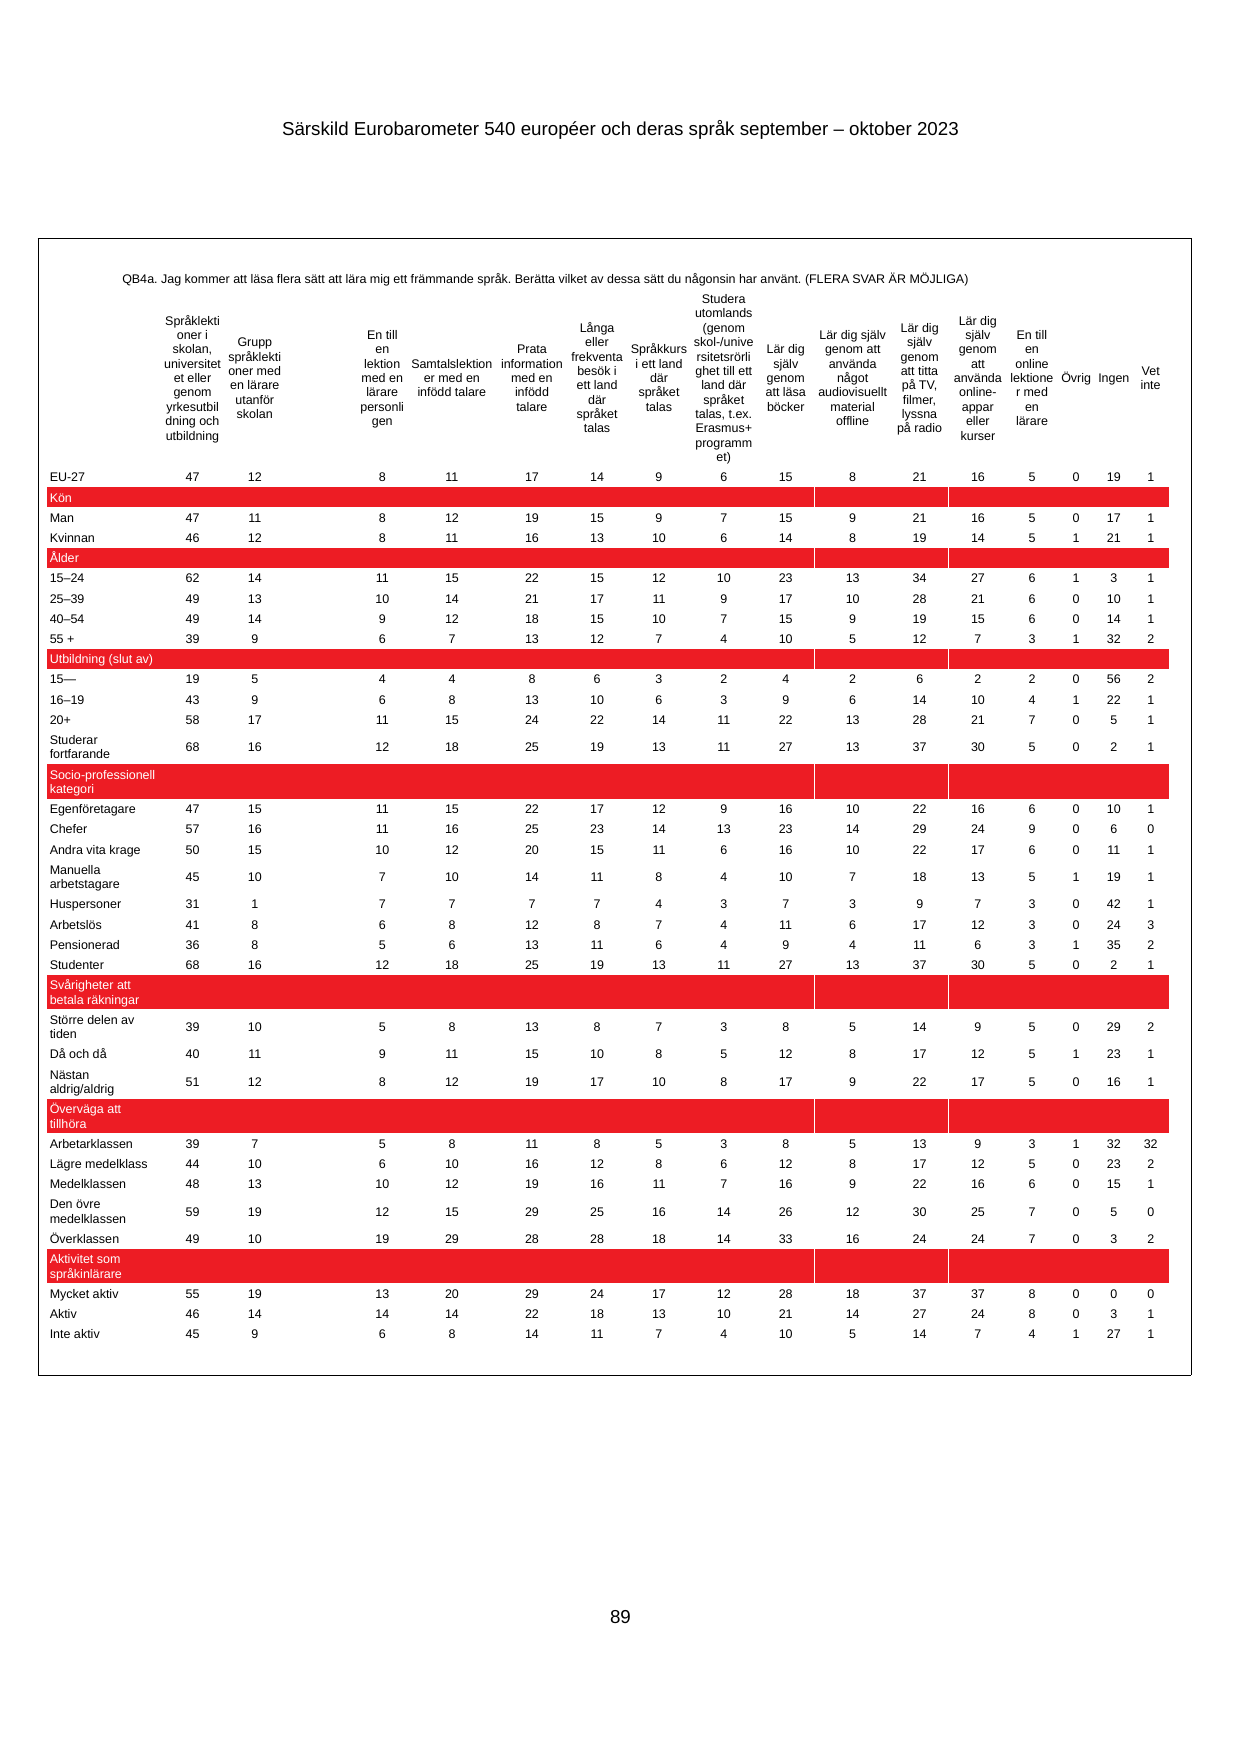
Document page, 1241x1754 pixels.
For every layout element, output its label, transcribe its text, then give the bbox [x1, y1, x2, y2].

table_cell 13 [225, 588, 284, 608]
table_cell 5 [357, 935, 407, 955]
table_cell 8 [627, 1154, 691, 1174]
table_cell Egenföretagare [47, 799, 160, 819]
table_cell 1 [1057, 935, 1095, 955]
table_cell 12 [357, 955, 407, 975]
table_cell Andra vita krage [47, 839, 160, 859]
table_cell 1 [1132, 730, 1169, 764]
table_cell 1 [1132, 710, 1169, 730]
table_cell 13 [890, 1134, 948, 1154]
table_cell 27 [756, 955, 814, 975]
table_cell Ålder [47, 548, 160, 568]
table_cell 16 [1095, 1064, 1132, 1099]
table_cell 15 [496, 1044, 567, 1064]
table_cell [1007, 764, 1057, 799]
table_cell 7 [225, 1134, 284, 1154]
table_cell 1 [1057, 1134, 1095, 1154]
table_cell 15 [407, 710, 496, 730]
table_cell 0 [1132, 1194, 1169, 1229]
table_cell 2 [1132, 935, 1169, 955]
table_cell Samtalslektioner med en infödd talare [407, 289, 496, 467]
table_cell 37 [890, 730, 948, 764]
table_cell 22 [496, 1304, 567, 1324]
table_cell 9 [627, 467, 691, 487]
table_cell 8 [1007, 1284, 1057, 1304]
table_cell 3 [691, 894, 756, 914]
table_cell 4 [691, 1324, 756, 1344]
table_cell [949, 1099, 1007, 1133]
table_cell [627, 1249, 691, 1283]
table_cell 17 [890, 1044, 948, 1064]
table_cell [284, 467, 357, 487]
table_cell 7 [1007, 1229, 1057, 1249]
table_cell 39 [160, 629, 225, 649]
table_cell 3 [1007, 629, 1057, 649]
table_cell 2 [1132, 1154, 1169, 1174]
table_cell 7 [407, 894, 496, 914]
table_cell 7 [949, 1324, 1007, 1344]
table_cell 49 [160, 1229, 225, 1249]
table_cell [284, 1010, 357, 1044]
table_cell Studera utomlands (genom skol-/universitetsrörlighet till ett land där språket talas, t.ex. Erasmus+programmet) [691, 289, 756, 467]
table_cell 7 [691, 1174, 756, 1194]
table_cell [815, 764, 890, 799]
table_cell [284, 1229, 357, 1249]
table_cell 17 [890, 914, 948, 934]
table_cell Arbetarklassen [47, 1134, 160, 1154]
table_cell [1007, 487, 1057, 507]
table_cell 17 [890, 1154, 948, 1174]
table_cell 12 [567, 1154, 627, 1174]
table_cell 1 [1057, 1044, 1095, 1064]
table_cell 47 [160, 508, 225, 528]
table_cell 11 [225, 508, 284, 528]
table_cell 7 [627, 914, 691, 934]
table_cell 4 [627, 894, 691, 914]
table_cell 32 [1095, 629, 1132, 649]
table_cell 9 [691, 588, 756, 608]
table_cell 10 [407, 860, 496, 894]
table_cell [567, 1099, 627, 1133]
table_cell [756, 764, 814, 799]
table_cell 18 [407, 955, 496, 975]
table_cell 5 [1007, 508, 1057, 528]
table_cell [756, 548, 814, 568]
table_cell [407, 975, 496, 1009]
table_cell 1 [1132, 1174, 1169, 1194]
table_cell [890, 487, 948, 507]
table_cell Svårigheter att betala räkningar [47, 975, 160, 1009]
table_cell Studerar fortfarande [47, 730, 160, 764]
table_cell 7 [627, 1010, 691, 1044]
table_cell 8 [567, 1134, 627, 1154]
table_cell 10 [567, 689, 627, 709]
table_cell 8 [567, 914, 627, 934]
table_cell [691, 548, 756, 568]
table_cell 17 [225, 710, 284, 730]
table_cell [1132, 975, 1169, 1009]
table_cell 10 [691, 568, 756, 588]
table_cell [627, 548, 691, 568]
table_cell 0 [1057, 839, 1095, 859]
table_cell 8 [407, 1010, 496, 1044]
table_cell 43 [160, 689, 225, 709]
table_cell 11 [627, 839, 691, 859]
table_cell 25–39 [47, 588, 160, 608]
table_cell 1 [225, 894, 284, 914]
table_cell [1007, 1249, 1057, 1283]
table_cell [691, 1249, 756, 1283]
table_cell 6 [357, 629, 407, 649]
table_cell 20 [496, 839, 567, 859]
table_cell 6 [1007, 609, 1057, 629]
table_cell 27 [890, 1304, 948, 1324]
table_cell 10 [756, 1324, 814, 1344]
table_cell 46 [160, 1304, 225, 1324]
table_cell 15 [225, 839, 284, 859]
table_cell 6 [357, 689, 407, 709]
table_cell [496, 764, 567, 799]
table_cell 16–19 [47, 689, 160, 709]
table_cell 7 [357, 860, 407, 894]
table_cell 16 [815, 1229, 890, 1249]
table_cell [284, 1064, 357, 1099]
table_cell 19 [890, 528, 948, 548]
table_cell 47 [160, 799, 225, 819]
table_cell 7 [1007, 710, 1057, 730]
table_cell [357, 487, 407, 507]
table_cell [496, 649, 567, 669]
table_cell [949, 1249, 1007, 1283]
table_cell 10 [815, 799, 890, 819]
table_cell 16 [756, 1174, 814, 1194]
table_cell 21 [496, 588, 567, 608]
table_header [1057, 269, 1095, 289]
table_cell 17 [567, 799, 627, 819]
table_cell 9 [756, 689, 814, 709]
table_cell 0 [1057, 609, 1095, 629]
table_cell [627, 1099, 691, 1133]
table_cell Ingen [1095, 289, 1132, 467]
table_cell [496, 1249, 567, 1283]
table_cell 0 [1057, 1154, 1095, 1174]
table_cell 17 [1095, 508, 1132, 528]
table_cell Huspersoner [47, 894, 160, 914]
table_cell 12 [357, 1194, 407, 1229]
table_cell [815, 649, 890, 669]
table_cell 1 [1132, 799, 1169, 819]
table_cell Studenter [47, 955, 160, 975]
table_cell 6 [691, 1154, 756, 1174]
table_cell 13 [567, 528, 627, 548]
table_cell [1132, 548, 1169, 568]
table_cell 16 [756, 799, 814, 819]
table_cell 23 [756, 568, 814, 588]
table_cell 8 [407, 914, 496, 934]
table_cell 17 [949, 1064, 1007, 1099]
table_cell [160, 1249, 225, 1283]
table_cell 6 [949, 935, 1007, 955]
table_cell 10 [627, 609, 691, 629]
table_cell [949, 764, 1007, 799]
table_cell 15 [567, 609, 627, 629]
table_cell 29 [496, 1194, 567, 1229]
table_cell 6 [890, 669, 948, 689]
table_cell Lär dig själv genom att titta på TV, filmer, lyssna på radio [890, 289, 948, 467]
table_cell [284, 1284, 357, 1304]
table_cell [890, 975, 948, 1009]
table_cell 1 [1132, 894, 1169, 914]
table_cell 49 [160, 609, 225, 629]
table_cell 16 [949, 508, 1007, 528]
table_cell 7 [407, 629, 496, 649]
table_cell 22 [890, 1064, 948, 1099]
table_cell [627, 649, 691, 669]
table_cell 8 [357, 508, 407, 528]
table_cell 8 [357, 1064, 407, 1099]
table_cell [1007, 975, 1057, 1009]
table_cell [284, 568, 357, 588]
table_cell 28 [567, 1229, 627, 1249]
table_cell 21 [756, 1304, 814, 1324]
table_cell 14 [890, 1010, 948, 1044]
table_cell 18 [496, 609, 567, 629]
table_cell 17 [756, 588, 814, 608]
table_cell Socio-professionell kategori [47, 764, 160, 799]
table_cell 7 [627, 1324, 691, 1344]
table_cell 13 [496, 935, 567, 955]
table_cell 12 [949, 1044, 1007, 1064]
table_cell 16 [407, 819, 496, 839]
table_cell 1 [1132, 1304, 1169, 1324]
table_cell 18 [567, 1304, 627, 1324]
table_cell 12 [890, 629, 948, 649]
table_header [1132, 269, 1169, 289]
table_cell 24 [949, 819, 1007, 839]
table_cell 30 [949, 955, 1007, 975]
table_cell 15 [407, 799, 496, 819]
table_cell 7 [567, 894, 627, 914]
table_cell 50 [160, 839, 225, 859]
table_cell 10 [1095, 588, 1132, 608]
table_cell [284, 1134, 357, 1154]
table_cell 1 [1057, 528, 1095, 548]
table_cell 8 [815, 528, 890, 548]
table_cell 11 [407, 467, 496, 487]
table_cell 40 [160, 1044, 225, 1064]
table_cell Överklassen [47, 1229, 160, 1249]
table_cell 22 [1095, 689, 1132, 709]
table_cell 8 [357, 528, 407, 548]
table_cell 14 [815, 1304, 890, 1324]
table_cell 6 [1007, 568, 1057, 588]
table_cell Lär dig själv genom att använda online-appar eller kurser [949, 289, 1007, 467]
table_cell [1095, 1099, 1132, 1133]
table_cell 11 [890, 935, 948, 955]
table_cell 1 [1132, 467, 1169, 487]
table_cell 2 [1132, 1010, 1169, 1044]
table_cell 15 [407, 568, 496, 588]
table_cell 1 [1132, 1044, 1169, 1064]
table_cell [284, 487, 357, 507]
table_cell 5 [1007, 860, 1057, 894]
table_cell 1 [1057, 568, 1095, 588]
table_cell 58 [160, 710, 225, 730]
table_cell 5 [1007, 1044, 1057, 1064]
table_cell 11 [691, 955, 756, 975]
table_cell 21 [949, 588, 1007, 608]
table_cell 5 [1007, 467, 1057, 487]
table_cell 9 [357, 609, 407, 629]
table_cell 23 [567, 819, 627, 839]
table_cell Pensionerad [47, 935, 160, 955]
table_cell 40–54 [47, 609, 160, 629]
table_cell 11 [627, 588, 691, 608]
table_cell [357, 1099, 407, 1133]
table_cell 9 [225, 689, 284, 709]
table_cell 8 [815, 1044, 890, 1064]
table_cell 14 [567, 467, 627, 487]
table_cell 16 [949, 799, 1007, 819]
table_cell 1 [1132, 588, 1169, 608]
table_cell 55 + [47, 629, 160, 649]
table_cell 10 [357, 588, 407, 608]
table_cell 10 [357, 839, 407, 859]
table_cell [496, 1099, 567, 1133]
table_cell 8 [1007, 1304, 1057, 1324]
table_cell Kön [47, 487, 160, 507]
table_cell 29 [496, 1284, 567, 1304]
table_cell [815, 487, 890, 507]
table_cell [357, 975, 407, 1009]
table_cell 17 [567, 588, 627, 608]
table_cell 13 [815, 568, 890, 588]
table_cell 0 [1132, 1284, 1169, 1304]
table_cell 14 [890, 1324, 948, 1344]
table_cell 22 [890, 839, 948, 859]
table_cell Språklektioner i skolan, universitetet eller genom yrkesutbildning och utbildning [160, 289, 225, 467]
table_cell 13 [815, 710, 890, 730]
table_cell 0 [1095, 1284, 1132, 1304]
table_cell 0 [1132, 819, 1169, 839]
table_cell 31 [160, 894, 225, 914]
table_cell [1095, 649, 1132, 669]
table_cell 10 [567, 1044, 627, 1064]
table_cell 13 [357, 1284, 407, 1304]
table_cell [160, 975, 225, 1009]
table_cell [949, 487, 1007, 507]
table_cell 19 [496, 508, 567, 528]
table_cell 10 [691, 1304, 756, 1324]
table_cell 5 [815, 1010, 890, 1044]
table_cell Kvinnan [47, 528, 160, 548]
table_cell 32 [1095, 1134, 1132, 1154]
table_cell 4 [691, 935, 756, 955]
table_cell 14 [890, 689, 948, 709]
table_cell [496, 548, 567, 568]
table_cell 1 [1132, 860, 1169, 894]
table_cell 0 [1057, 1284, 1095, 1304]
table_cell 14 [627, 819, 691, 839]
table_cell 3 [1007, 935, 1057, 955]
table_cell 18 [627, 1229, 691, 1249]
table_cell 10 [627, 1064, 691, 1099]
table_cell [756, 487, 814, 507]
table_cell En till en lektion med en lärare personligen [357, 289, 407, 467]
table_cell 1 [1132, 689, 1169, 709]
table_cell 8 [225, 935, 284, 955]
table_cell 16 [949, 1174, 1007, 1194]
table_cell [225, 975, 284, 1009]
table_cell 11 [1095, 839, 1132, 859]
table_cell [567, 649, 627, 669]
table_cell 4 [815, 935, 890, 955]
table_cell 19 [1095, 860, 1132, 894]
table_cell [284, 730, 357, 764]
table_cell 23 [1095, 1154, 1132, 1174]
table_cell 9 [815, 1174, 890, 1194]
table_cell 42 [1095, 894, 1132, 914]
table_cell 0 [1057, 955, 1095, 975]
table_cell 48 [160, 1174, 225, 1194]
table_cell [756, 1099, 814, 1133]
table_cell 15 [567, 839, 627, 859]
table_cell 8 [407, 689, 496, 709]
table_cell 57 [160, 819, 225, 839]
table_cell 11 [496, 1134, 567, 1154]
table_cell 68 [160, 955, 225, 975]
table_cell 15 [756, 609, 814, 629]
table_cell [284, 799, 357, 819]
table_cell [949, 649, 1007, 669]
table_cell Man [47, 508, 160, 528]
table_cell 49 [160, 588, 225, 608]
table_cell 2 [691, 669, 756, 689]
table_cell 29 [407, 1229, 496, 1249]
table_cell 15 [756, 467, 814, 487]
table_cell 2 [1095, 955, 1132, 975]
table_cell [691, 975, 756, 1009]
table_cell [284, 548, 357, 568]
table_cell 56 [1095, 669, 1132, 689]
table_cell [496, 487, 567, 507]
table_cell [890, 764, 948, 799]
table_cell [567, 548, 627, 568]
table_cell 9 [949, 1134, 1007, 1154]
table_cell 8 [691, 1064, 756, 1099]
table_cell 16 [949, 467, 1007, 487]
table_cell 14 [225, 1304, 284, 1324]
table_cell 14 [756, 528, 814, 548]
table_cell 46 [160, 528, 225, 548]
table_cell 24 [949, 1304, 1007, 1324]
table_cell 2 [1132, 1229, 1169, 1249]
table_cell [225, 649, 284, 669]
table_cell [284, 1174, 357, 1194]
table_cell 0 [1057, 1064, 1095, 1099]
table_cell 9 [949, 1010, 1007, 1044]
table_cell 4 [691, 914, 756, 934]
table_cell 15 [567, 568, 627, 588]
table_cell 26 [756, 1194, 814, 1229]
table_cell 21 [1095, 528, 1132, 548]
table_cell 11 [691, 730, 756, 764]
table_cell 4 [691, 629, 756, 649]
table_cell 21 [890, 508, 948, 528]
table_cell 14 [691, 1194, 756, 1229]
table_cell 4 [357, 669, 407, 689]
table_cell [890, 649, 948, 669]
table_cell 0 [1057, 1194, 1095, 1229]
table_cell 3 [1007, 894, 1057, 914]
table_cell 20+ [47, 710, 160, 730]
table_cell 9 [225, 1324, 284, 1344]
table_cell 14 [627, 710, 691, 730]
table_cell 1 [1057, 629, 1095, 649]
table_cell 27 [949, 568, 1007, 588]
table_cell 1 [1132, 955, 1169, 975]
table_cell Grupp språklektioner med en lärare utanför skolan [225, 289, 284, 467]
table_cell [691, 487, 756, 507]
table_cell 3 [815, 894, 890, 914]
table_cell [225, 487, 284, 507]
table_cell [407, 764, 496, 799]
table_cell 12 [225, 528, 284, 548]
table_cell [756, 1249, 814, 1283]
table_cell 18 [815, 1284, 890, 1304]
table_cell 12 [627, 568, 691, 588]
table_cell 5 [815, 1134, 890, 1154]
table_cell 6 [691, 467, 756, 487]
table_cell 28 [890, 588, 948, 608]
table_cell [1007, 1099, 1057, 1133]
table_cell 10 [1095, 799, 1132, 819]
table_cell Större delen av tiden [47, 1010, 160, 1044]
table_cell 14 [949, 528, 1007, 548]
table_cell 39 [160, 1010, 225, 1044]
table_cell [284, 914, 357, 934]
table_cell 24 [949, 1229, 1007, 1249]
table_cell 7 [691, 609, 756, 629]
table_cell 11 [756, 914, 814, 934]
table_cell [567, 764, 627, 799]
table_cell 16 [496, 1154, 567, 1174]
table_header QB4a. Jag kommer att läsa flera sätt att lära mig ett främmande språk. Berätta vilket av dessa sätt du någonsin har använt. (FLERA SVAR ÄR MÖJLIGA) [119, 269, 1057, 289]
table_cell [1095, 975, 1132, 1009]
table_cell 10 [225, 1229, 284, 1249]
table_cell 12 [225, 467, 284, 487]
table_cell 13 [815, 955, 890, 975]
table_cell 16 [225, 819, 284, 839]
table_cell 2 [1007, 669, 1057, 689]
table_cell Språkkurs i ett land där språket talas [627, 289, 691, 467]
table_cell [284, 689, 357, 709]
table_cell 3 [1095, 1229, 1132, 1249]
table_cell 0 [1057, 467, 1095, 487]
table_cell 14 [357, 1304, 407, 1324]
table_header [1095, 269, 1132, 289]
table_cell [756, 649, 814, 669]
table_cell Aktiv [47, 1304, 160, 1324]
table_cell 51 [160, 1064, 225, 1099]
table_cell 15–24 [47, 568, 160, 588]
table_cell 9 [627, 508, 691, 528]
table_cell [691, 764, 756, 799]
table_cell 32 [1132, 1134, 1169, 1154]
table_cell 7 [949, 894, 1007, 914]
table_cell 0 [1057, 1304, 1095, 1324]
table_cell [284, 508, 357, 528]
table_cell 13 [496, 689, 567, 709]
table_cell 19 [1095, 467, 1132, 487]
table_cell 13 [496, 629, 567, 649]
table_cell 6 [357, 1154, 407, 1174]
table_cell 3 [691, 1134, 756, 1154]
table_cell [284, 1324, 357, 1344]
table_cell 19 [225, 1194, 284, 1229]
table_cell 12 [756, 1154, 814, 1174]
table_cell 6 [1095, 819, 1132, 839]
table_cell 16 [496, 528, 567, 548]
table_cell 45 [160, 860, 225, 894]
table_cell 7 [756, 894, 814, 914]
table_cell [1057, 649, 1095, 669]
table_cell 2 [1095, 730, 1132, 764]
table_cell [160, 1099, 225, 1133]
table_cell Chefer [47, 819, 160, 839]
table_cell 68 [160, 730, 225, 764]
table_cell 25 [949, 1194, 1007, 1229]
table_cell 19 [160, 669, 225, 689]
table_cell 9 [815, 609, 890, 629]
table_cell 5 [815, 629, 890, 649]
table_cell 5 [225, 669, 284, 689]
table_cell [284, 588, 357, 608]
table_cell 12 [627, 799, 691, 819]
table_cell 25 [567, 1194, 627, 1229]
table_cell 3 [1007, 914, 1057, 934]
table_cell 13 [815, 730, 890, 764]
table_cell 15 [567, 508, 627, 528]
table_cell 9 [225, 629, 284, 649]
table_cell [890, 1249, 948, 1283]
table_cell 11 [567, 860, 627, 894]
table_cell 28 [496, 1229, 567, 1249]
table_cell 0 [1057, 508, 1095, 528]
table_cell Långa eller frekventa besök i ett land där språket talas [567, 289, 627, 467]
table_cell 11 [357, 568, 407, 588]
table_cell 12 [407, 609, 496, 629]
table_cell 5 [1007, 1010, 1057, 1044]
table_cell [407, 1249, 496, 1283]
table_cell 5 [1007, 1154, 1057, 1174]
table_cell 1 [1057, 689, 1095, 709]
table_cell 6 [407, 935, 496, 955]
table_cell 13 [496, 1010, 567, 1044]
table_cell 9 [357, 1044, 407, 1064]
table_cell 16 [567, 1174, 627, 1194]
table_cell [1132, 649, 1169, 669]
table_cell 17 [949, 839, 1007, 859]
table_cell 3 [627, 669, 691, 689]
table_cell [160, 649, 225, 669]
table_cell 29 [1095, 1010, 1132, 1044]
table_cell [627, 487, 691, 507]
table_cell [1095, 764, 1132, 799]
table_cell 7 [496, 894, 567, 914]
table_cell 62 [160, 568, 225, 588]
table_cell 10 [815, 839, 890, 859]
table_cell 3 [1095, 568, 1132, 588]
table_cell 12 [567, 629, 627, 649]
table_cell 28 [890, 710, 948, 730]
table_cell 11 [357, 799, 407, 819]
table_cell 6 [691, 839, 756, 859]
table_cell 22 [496, 799, 567, 819]
table_cell 8 [815, 1154, 890, 1174]
table_cell Nästan aldrig/aldrig [47, 1064, 160, 1099]
table_cell [567, 1249, 627, 1283]
table_cell 24 [496, 710, 567, 730]
table_cell 2 [949, 669, 1007, 689]
table_cell 22 [567, 710, 627, 730]
table_cell [627, 975, 691, 1009]
table_cell Medelklassen [47, 1174, 160, 1194]
table_cell 8 [627, 860, 691, 894]
table_cell [1007, 649, 1057, 669]
table_cell 10 [357, 1174, 407, 1194]
table_cell [691, 649, 756, 669]
table_cell 3 [1095, 1304, 1132, 1324]
table_cell [357, 1249, 407, 1283]
table_cell 8 [756, 1010, 814, 1044]
table_cell 12 [496, 914, 567, 934]
table_cell [1057, 548, 1095, 568]
table_cell 10 [756, 629, 814, 649]
table_cell 35 [1095, 935, 1132, 955]
table_cell 14 [496, 860, 567, 894]
table_cell 10 [225, 860, 284, 894]
table_cell Övrig [1057, 289, 1095, 467]
table_cell 19 [567, 730, 627, 764]
table_cell 9 [1007, 819, 1057, 839]
table_cell 14 [496, 1324, 567, 1344]
table_cell 12 [407, 839, 496, 859]
table_cell 36 [160, 935, 225, 955]
table_cell 28 [756, 1284, 814, 1304]
table_cell 7 [357, 894, 407, 914]
table_cell 24 [1095, 914, 1132, 934]
table_cell 17 [567, 1064, 627, 1099]
table_cell 15 [949, 609, 1007, 629]
table_cell 4 [407, 669, 496, 689]
table_cell [407, 1099, 496, 1133]
table_cell [627, 764, 691, 799]
table_cell 8 [357, 467, 407, 487]
table_cell Lägre medelklass [47, 1154, 160, 1174]
table_cell 15 [225, 799, 284, 819]
table_cell 0 [1057, 1229, 1095, 1249]
table_cell 10 [815, 588, 890, 608]
table_cell 25 [496, 819, 567, 839]
table_cell 14 [815, 819, 890, 839]
table_cell 13 [627, 730, 691, 764]
table_cell 19 [225, 1284, 284, 1304]
table_cell [1057, 975, 1095, 1009]
table_cell 27 [756, 730, 814, 764]
table_cell [284, 1044, 357, 1064]
table_cell [284, 649, 357, 669]
table_cell 37 [890, 1284, 948, 1304]
table_cell 11 [627, 1174, 691, 1194]
table_cell [1057, 764, 1095, 799]
table_cell Lär dig själv genom att använda något audiovisuellt material offline [815, 289, 890, 467]
table_cell 5 [815, 1324, 890, 1344]
table_cell [160, 764, 225, 799]
table_cell [284, 710, 357, 730]
table_cell [756, 975, 814, 1009]
table_cell 5 [1007, 730, 1057, 764]
table_cell 15 [756, 508, 814, 528]
table_cell 33 [756, 1229, 814, 1249]
table_cell 1 [1132, 1064, 1169, 1099]
table_cell 2 [1132, 629, 1169, 649]
table_cell 11 [691, 710, 756, 730]
table_cell 6 [1007, 1174, 1057, 1194]
table_cell 8 [815, 467, 890, 487]
table_cell [225, 548, 284, 568]
table_cell 25 [496, 955, 567, 975]
table_cell 0 [1057, 1174, 1095, 1194]
table_cell 30 [890, 1194, 948, 1229]
table_cell 22 [890, 1174, 948, 1194]
table_cell En till en online lektioner med en lärare [1007, 289, 1057, 467]
table_cell Då och då [47, 1044, 160, 1064]
table_cell [949, 548, 1007, 568]
table_cell 0 [1057, 914, 1095, 934]
table_cell 12 [815, 1194, 890, 1229]
table_cell 19 [496, 1064, 567, 1099]
table_cell 16 [756, 839, 814, 859]
table_cell 11 [225, 1044, 284, 1064]
table_cell 15 [407, 1194, 496, 1229]
table_cell 25 [496, 730, 567, 764]
table_cell Den övre medelklassen [47, 1194, 160, 1229]
table_cell 12 [225, 1064, 284, 1099]
table_cell [691, 1099, 756, 1133]
table_cell [357, 649, 407, 669]
table_cell 21 [949, 710, 1007, 730]
table_cell 11 [567, 935, 627, 955]
table_cell 9 [815, 508, 890, 528]
table_cell 13 [627, 1304, 691, 1324]
table_cell 6 [357, 914, 407, 934]
table_cell [407, 487, 496, 507]
table_cell 1 [1132, 1324, 1169, 1344]
table_cell 37 [890, 955, 948, 975]
table_cell 10 [627, 528, 691, 548]
table_cell [284, 609, 357, 629]
table_cell 6 [691, 528, 756, 548]
table_cell 7 [691, 508, 756, 528]
table_cell 8 [627, 1044, 691, 1064]
table_cell [407, 548, 496, 568]
table_cell 8 [407, 1134, 496, 1154]
table_cell 27 [1095, 1324, 1132, 1344]
table_cell 13 [949, 860, 1007, 894]
table_cell 1 [1132, 528, 1169, 548]
table_cell 44 [160, 1154, 225, 1174]
table_cell [949, 975, 1007, 1009]
table_cell 12 [407, 508, 496, 528]
table_cell 5 [691, 1044, 756, 1064]
table_cell [225, 1249, 284, 1283]
table_cell 5 [1007, 1064, 1057, 1099]
table_cell [1095, 548, 1132, 568]
table_cell [284, 955, 357, 975]
table_cell 10 [949, 689, 1007, 709]
table_cell Inte aktiv [47, 1324, 160, 1344]
table_cell 13 [225, 1174, 284, 1194]
table_cell 47 [160, 467, 225, 487]
table_cell 14 [691, 1229, 756, 1249]
table_cell 14 [407, 1304, 496, 1324]
table_cell 0 [1057, 894, 1095, 914]
table_cell 55 [160, 1284, 225, 1304]
table_cell [567, 487, 627, 507]
table_cell 6 [1007, 588, 1057, 608]
table_cell 12 [949, 914, 1007, 934]
table_cell 59 [160, 1194, 225, 1229]
table_cell 4 [691, 860, 756, 894]
table_cell 0 [1057, 588, 1095, 608]
table_cell 9 [756, 935, 814, 955]
table_cell 8 [567, 1010, 627, 1044]
table_cell Prata information med en infödd talare [496, 289, 567, 467]
table_cell [1132, 764, 1169, 799]
table_cell [284, 819, 357, 839]
table_cell 6 [815, 914, 890, 934]
table_cell 6 [627, 935, 691, 955]
table_cell 34 [890, 568, 948, 588]
table_cell [284, 289, 357, 467]
table_cell [284, 1249, 357, 1283]
table_cell 6 [1007, 799, 1057, 819]
table_cell [357, 548, 407, 568]
table_cell 23 [1095, 1044, 1132, 1064]
table_cell 12 [691, 1284, 756, 1304]
table_cell 45 [160, 1324, 225, 1344]
table_cell 3 [691, 1010, 756, 1044]
table_cell 13 [691, 819, 756, 839]
table_cell 3 [1132, 914, 1169, 934]
table_cell [407, 649, 496, 669]
table_cell [284, 839, 357, 859]
table_cell [890, 548, 948, 568]
table_cell 1 [1132, 508, 1169, 528]
table_cell 29 [890, 819, 948, 839]
table_cell [284, 1304, 357, 1324]
table_cell 5 [357, 1134, 407, 1154]
table_cell 0 [1057, 799, 1095, 819]
table_cell [160, 548, 225, 568]
table_cell 5 [1007, 955, 1057, 975]
table_cell 1 [1057, 1324, 1095, 1344]
table_cell 11 [407, 1044, 496, 1064]
table_cell 11 [357, 710, 407, 730]
table_cell 0 [1057, 819, 1095, 839]
table_cell Överväga att tillhöra [47, 1099, 160, 1133]
table_cell 10 [225, 1154, 284, 1174]
table_cell 17 [496, 467, 567, 487]
table_cell [284, 860, 357, 894]
table_cell [357, 764, 407, 799]
table_cell 9 [815, 1064, 890, 1099]
table_cell 14 [225, 609, 284, 629]
table_cell [1057, 1099, 1095, 1133]
table_cell 1 [1132, 839, 1169, 859]
table_cell 8 [407, 1324, 496, 1344]
table_cell 14 [1095, 609, 1132, 629]
table_cell [815, 548, 890, 568]
table_cell 9 [691, 799, 756, 819]
table_cell 14 [407, 588, 496, 608]
table_cell 8 [756, 1134, 814, 1154]
table_cell 6 [357, 1324, 407, 1344]
table_cell 13 [627, 955, 691, 975]
table_cell 14 [225, 568, 284, 588]
table_cell 4 [756, 669, 814, 689]
table_cell 18 [407, 730, 496, 764]
table_cell 6 [627, 689, 691, 709]
table_cell [1132, 1249, 1169, 1283]
table_cell [47, 289, 160, 467]
table_cell 10 [756, 860, 814, 894]
table_cell 9 [890, 894, 948, 914]
table_cell 16 [627, 1194, 691, 1229]
table_cell 6 [1007, 839, 1057, 859]
table_cell 12 [756, 1044, 814, 1064]
table_cell 1 [1132, 568, 1169, 588]
table_cell 2 [1132, 669, 1169, 689]
table_cell 16 [225, 955, 284, 975]
table_cell [1095, 1249, 1132, 1283]
table_cell 19 [890, 609, 948, 629]
table_cell [1057, 1249, 1095, 1283]
table_cell 18 [890, 860, 948, 894]
table_cell [890, 1099, 948, 1133]
table_cell [1132, 1099, 1169, 1133]
table_cell Utbildning (slut av) [47, 649, 160, 669]
table_cell [284, 935, 357, 955]
table_cell Arbetslös [47, 914, 160, 934]
table_cell 0 [1057, 710, 1095, 730]
table_cell [284, 1099, 357, 1133]
table_cell [496, 975, 567, 1009]
table_cell 12 [357, 730, 407, 764]
table_cell 21 [890, 467, 948, 487]
table_cell [284, 764, 357, 799]
table_cell 12 [407, 1064, 496, 1099]
table_cell 1 [1057, 860, 1095, 894]
table_cell [284, 1154, 357, 1174]
table_cell 5 [627, 1134, 691, 1154]
table_cell 24 [567, 1284, 627, 1304]
table_cell 8 [225, 914, 284, 934]
table_cell 5 [357, 1010, 407, 1044]
table_cell 0 [1057, 669, 1095, 689]
table_cell 22 [756, 710, 814, 730]
table_cell 11 [567, 1324, 627, 1344]
table_cell 19 [567, 955, 627, 975]
table_cell Manuella arbetstagare [47, 860, 160, 894]
table_cell 17 [756, 1064, 814, 1099]
table_cell [284, 975, 357, 1009]
table_cell 12 [949, 1154, 1007, 1174]
table_cell 5 [1095, 1194, 1132, 1229]
table_cell 6 [815, 689, 890, 709]
table_cell 15 [1095, 1174, 1132, 1194]
table_cell 4 [1007, 689, 1057, 709]
table_cell Lär dig själv genom att läsa böcker [756, 289, 814, 467]
table_cell 6 [567, 669, 627, 689]
table_cell [225, 764, 284, 799]
table_cell [1095, 487, 1132, 507]
table_cell [284, 894, 357, 914]
table_cell 4 [1007, 1324, 1057, 1344]
table_cell 37 [949, 1284, 1007, 1304]
table_cell 5 [1095, 710, 1132, 730]
table_cell 12 [407, 1174, 496, 1194]
table_cell 7 [627, 629, 691, 649]
table_cell [284, 629, 357, 649]
table_cell 11 [357, 819, 407, 839]
table_cell 0 [1057, 730, 1095, 764]
table_header [47, 269, 119, 289]
table_cell [815, 1249, 890, 1283]
table_cell 3 [1007, 1134, 1057, 1154]
table_cell 0 [1057, 1010, 1095, 1044]
table_cell 39 [160, 1134, 225, 1154]
table_cell 7 [815, 860, 890, 894]
table_cell 22 [496, 568, 567, 588]
table_cell [815, 975, 890, 1009]
table_cell 7 [1007, 1194, 1057, 1229]
table_cell 10 [225, 1010, 284, 1044]
table_cell 20 [407, 1284, 496, 1304]
table_cell 7 [949, 629, 1007, 649]
table_cell 30 [949, 730, 1007, 764]
table_cell 3 [691, 689, 756, 709]
table_cell 22 [890, 799, 948, 819]
table_cell 23 [756, 819, 814, 839]
table_cell 19 [496, 1174, 567, 1194]
table_cell 5 [1007, 528, 1057, 548]
table_cell Vet inte [1132, 289, 1169, 467]
table_cell EU-27 [47, 467, 160, 487]
table_cell Aktivitet som språkinlärare [47, 1249, 160, 1283]
table_cell 17 [627, 1284, 691, 1304]
table_cell 15— [47, 669, 160, 689]
table_cell [284, 669, 357, 689]
table_cell 2 [815, 669, 890, 689]
table_cell [1007, 548, 1057, 568]
table_cell 1 [1132, 609, 1169, 629]
table_cell [815, 1099, 890, 1133]
table_cell [225, 1099, 284, 1133]
table_cell 24 [890, 1229, 948, 1249]
table_cell 19 [357, 1229, 407, 1249]
table_cell [1057, 487, 1095, 507]
table_cell [284, 528, 357, 548]
table_cell Mycket aktiv [47, 1284, 160, 1304]
table_cell [567, 975, 627, 1009]
table_cell 10 [407, 1154, 496, 1174]
table_cell 8 [496, 669, 567, 689]
table_cell 41 [160, 914, 225, 934]
table_cell [284, 1194, 357, 1229]
table_cell [1132, 487, 1169, 507]
table_cell 16 [225, 730, 284, 764]
table_cell [160, 487, 225, 507]
table_cell 11 [407, 528, 496, 548]
